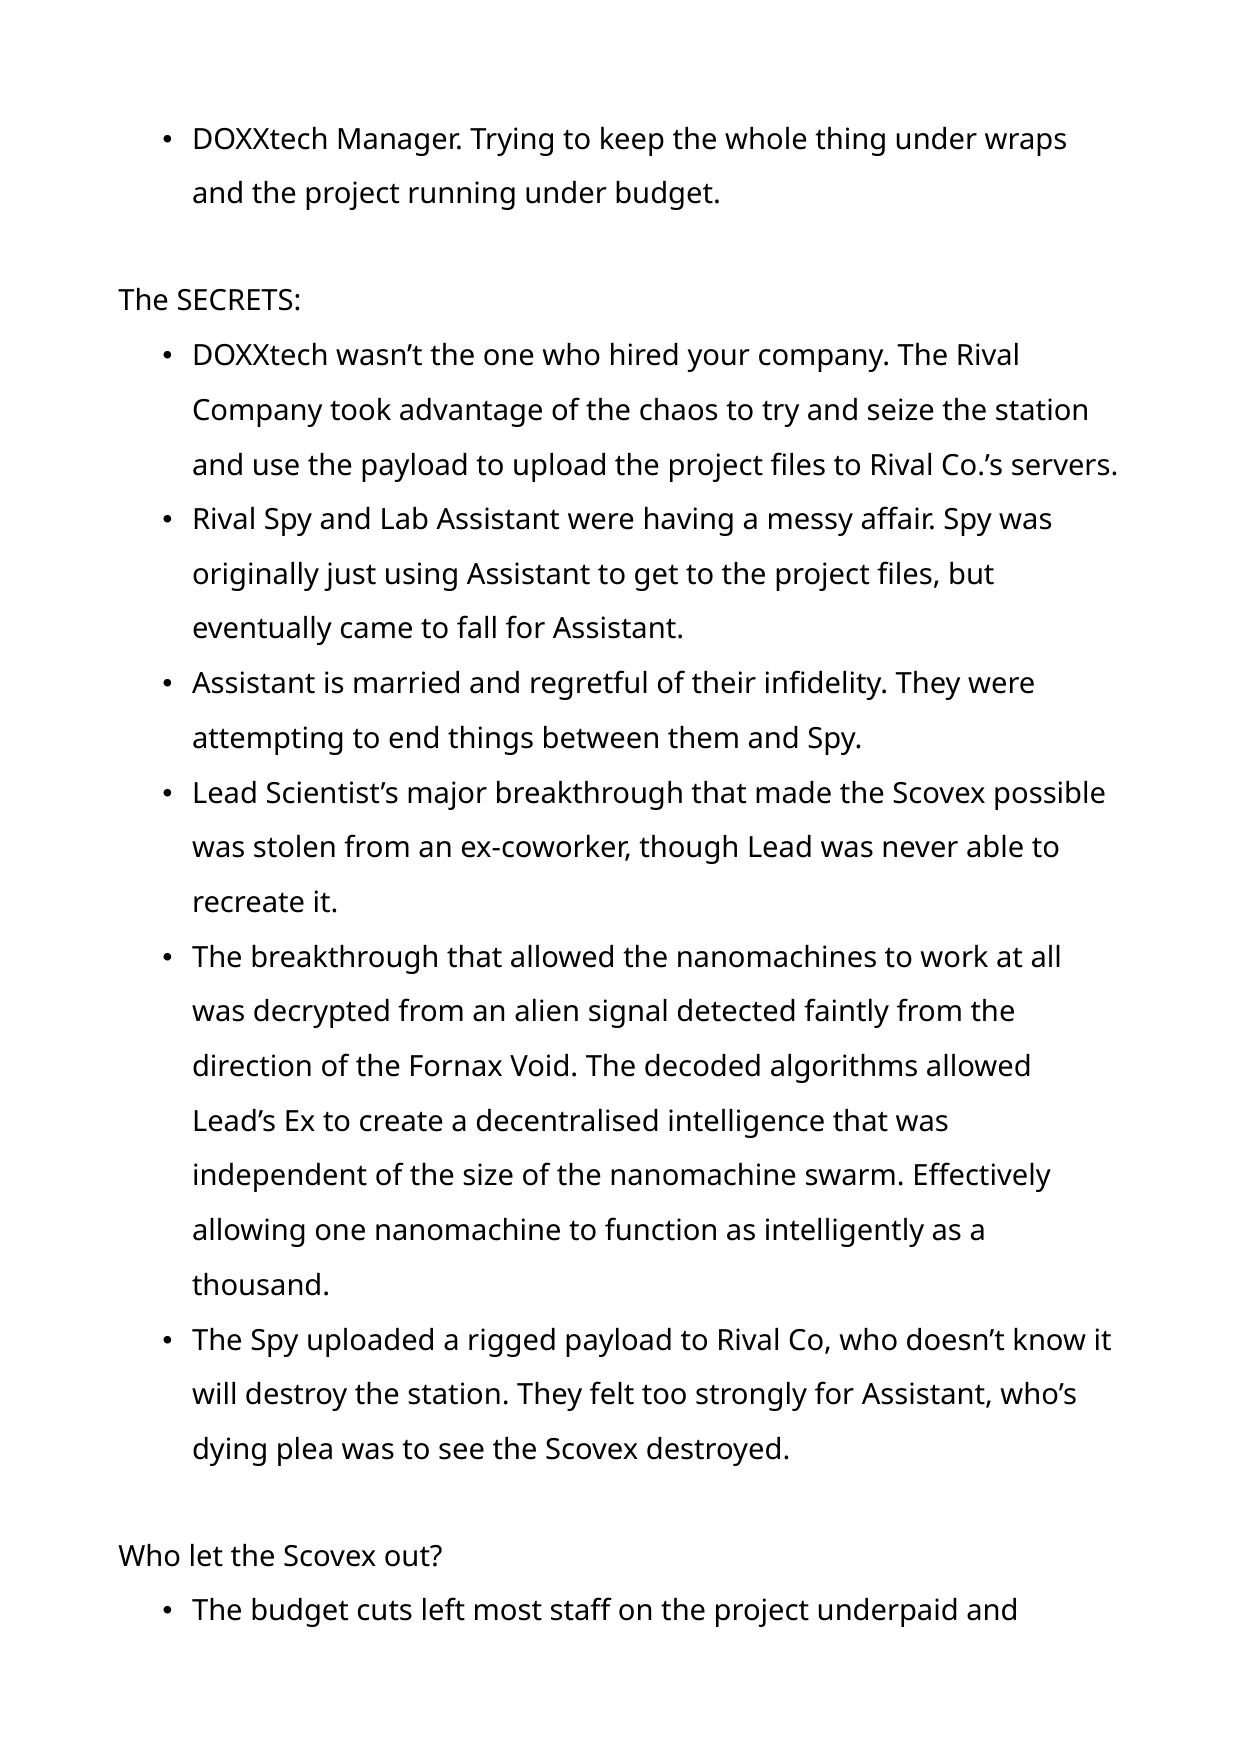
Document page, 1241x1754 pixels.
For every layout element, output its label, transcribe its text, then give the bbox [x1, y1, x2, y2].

list Lead Scientist’s major breakthrough that made the Scovex possible was stolen from an ex-coworker, though Lead was never able to recreate it. [162, 772, 1122, 921]
list The budget cuts left most staff on the project underpaid and [162, 1590, 1122, 1629]
list DOXXtech wasn’t the one who hired your company. The Rival Company took advantage of the chaos to try and seize the station and use the payload to upload the project files to Rival Co.’s servers. [162, 334, 1122, 483]
list The breakthrough that allowed the nanomachines to work at all was decrypted from an alien signal detected faintly from the direction of the Fornax Void. The decoded algorithms allowed Lead’s Ex to create a decentralised intelligence that was independent of the size of the nanomachine swarm. Effectively allowing one nanomachine to function as intelligently as a thousand. [162, 936, 1122, 1304]
list Assistant is married and regretful of their infidelity. They were attempting to end things between them and Spy. [162, 662, 1122, 757]
list Rival Spy and Lab Assistant were having a messy affair. Spy was originally just using Assistant to get to the project files, but eventually came to fall for Assistant. [162, 498, 1122, 647]
list DOXXtech Manager. Trying to keep the whole thing under wraps and the project running under budget. [162, 118, 1122, 212]
text The SECRETS: [118, 280, 1122, 319]
list The Spy uploaded a rigged payload to Rival Co, who doesn’t know it will destroy the station. They felt too strongly for Assistant, who’s dying plea was to see the Scovex destroyed. [162, 1319, 1122, 1468]
text Who let the Scovex out? [118, 1535, 1122, 1575]
